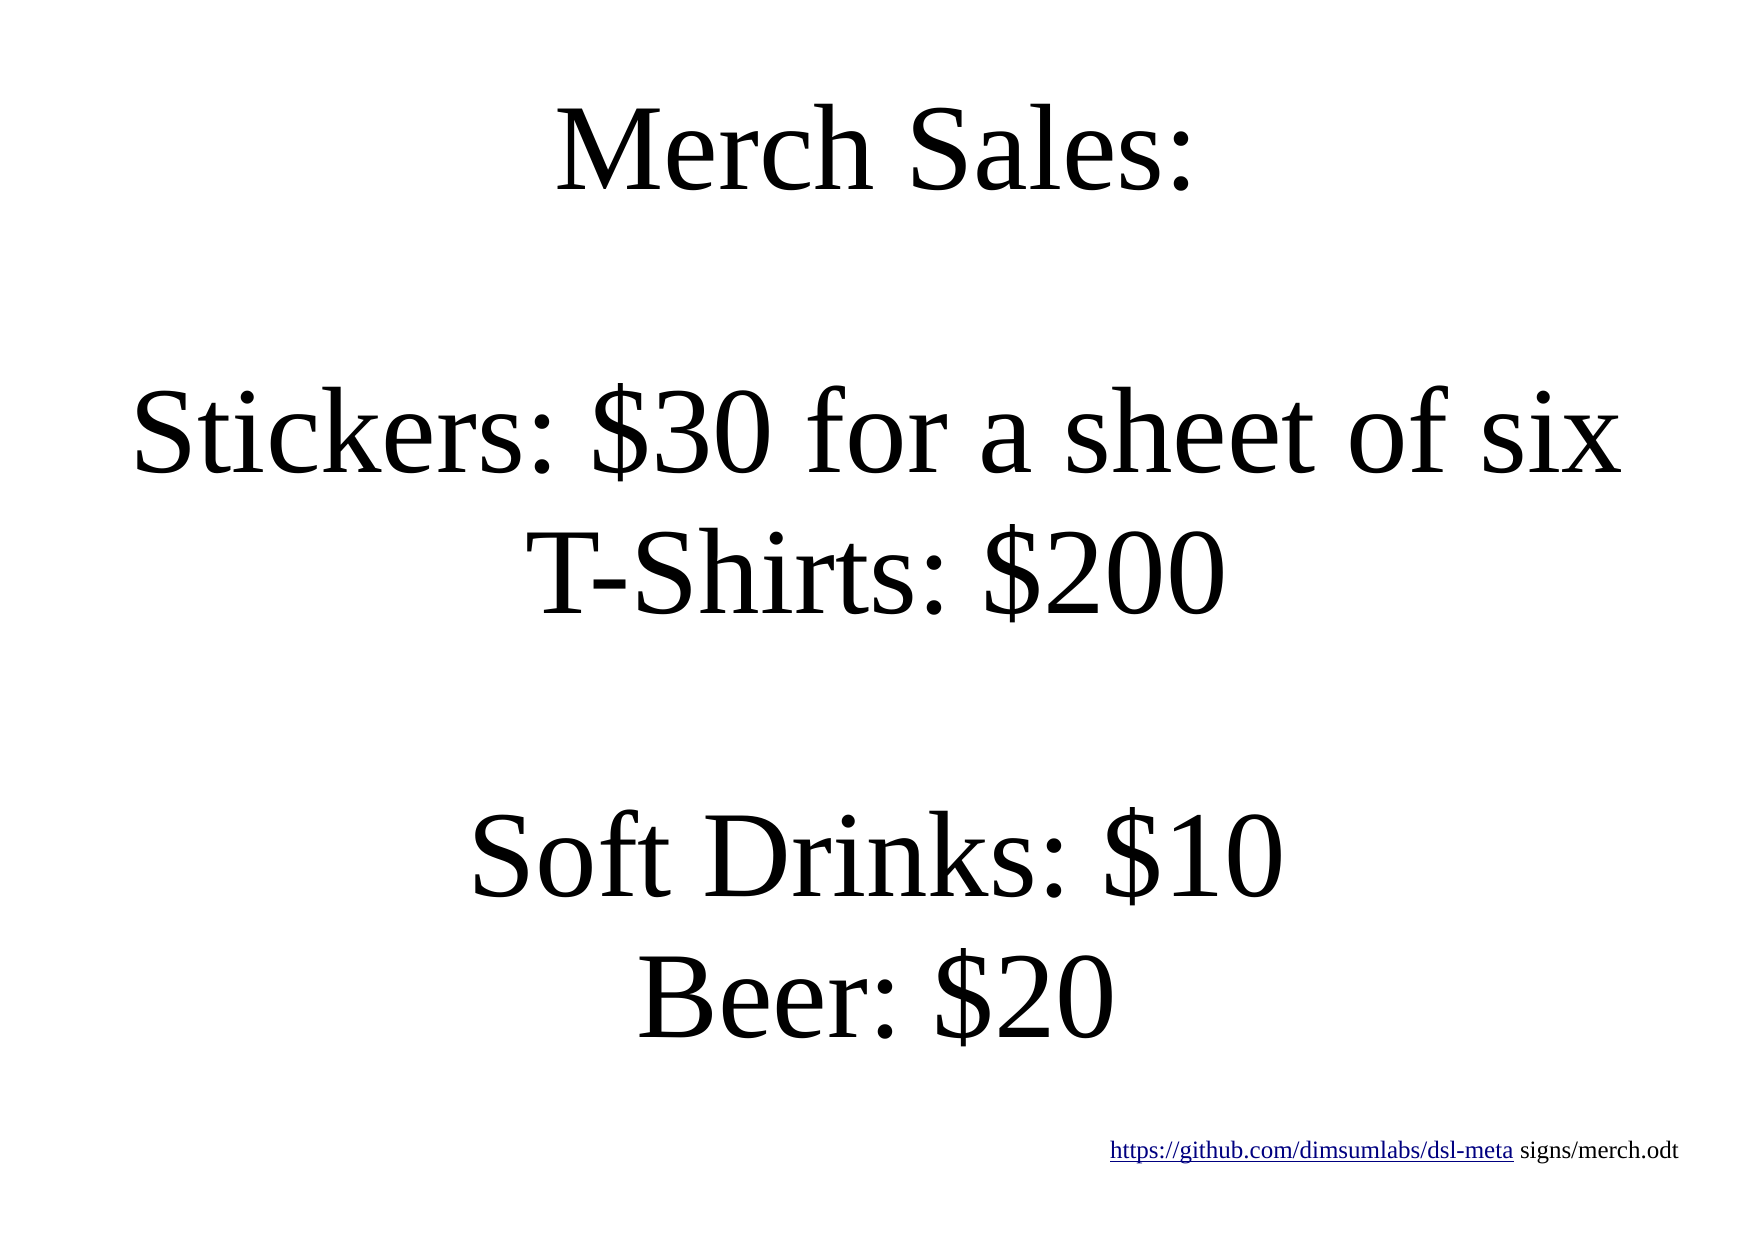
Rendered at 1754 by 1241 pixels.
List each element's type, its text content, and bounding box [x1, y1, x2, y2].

text T-Shirts: $200 [75, 499, 1678, 640]
text Stickers: $30 for a sheet of six [75, 358, 1678, 499]
text Beer: $20 [75, 923, 1678, 1064]
text Soft Drinks: $10 [75, 782, 1678, 923]
text Merch Sales: [75, 75, 1678, 216]
